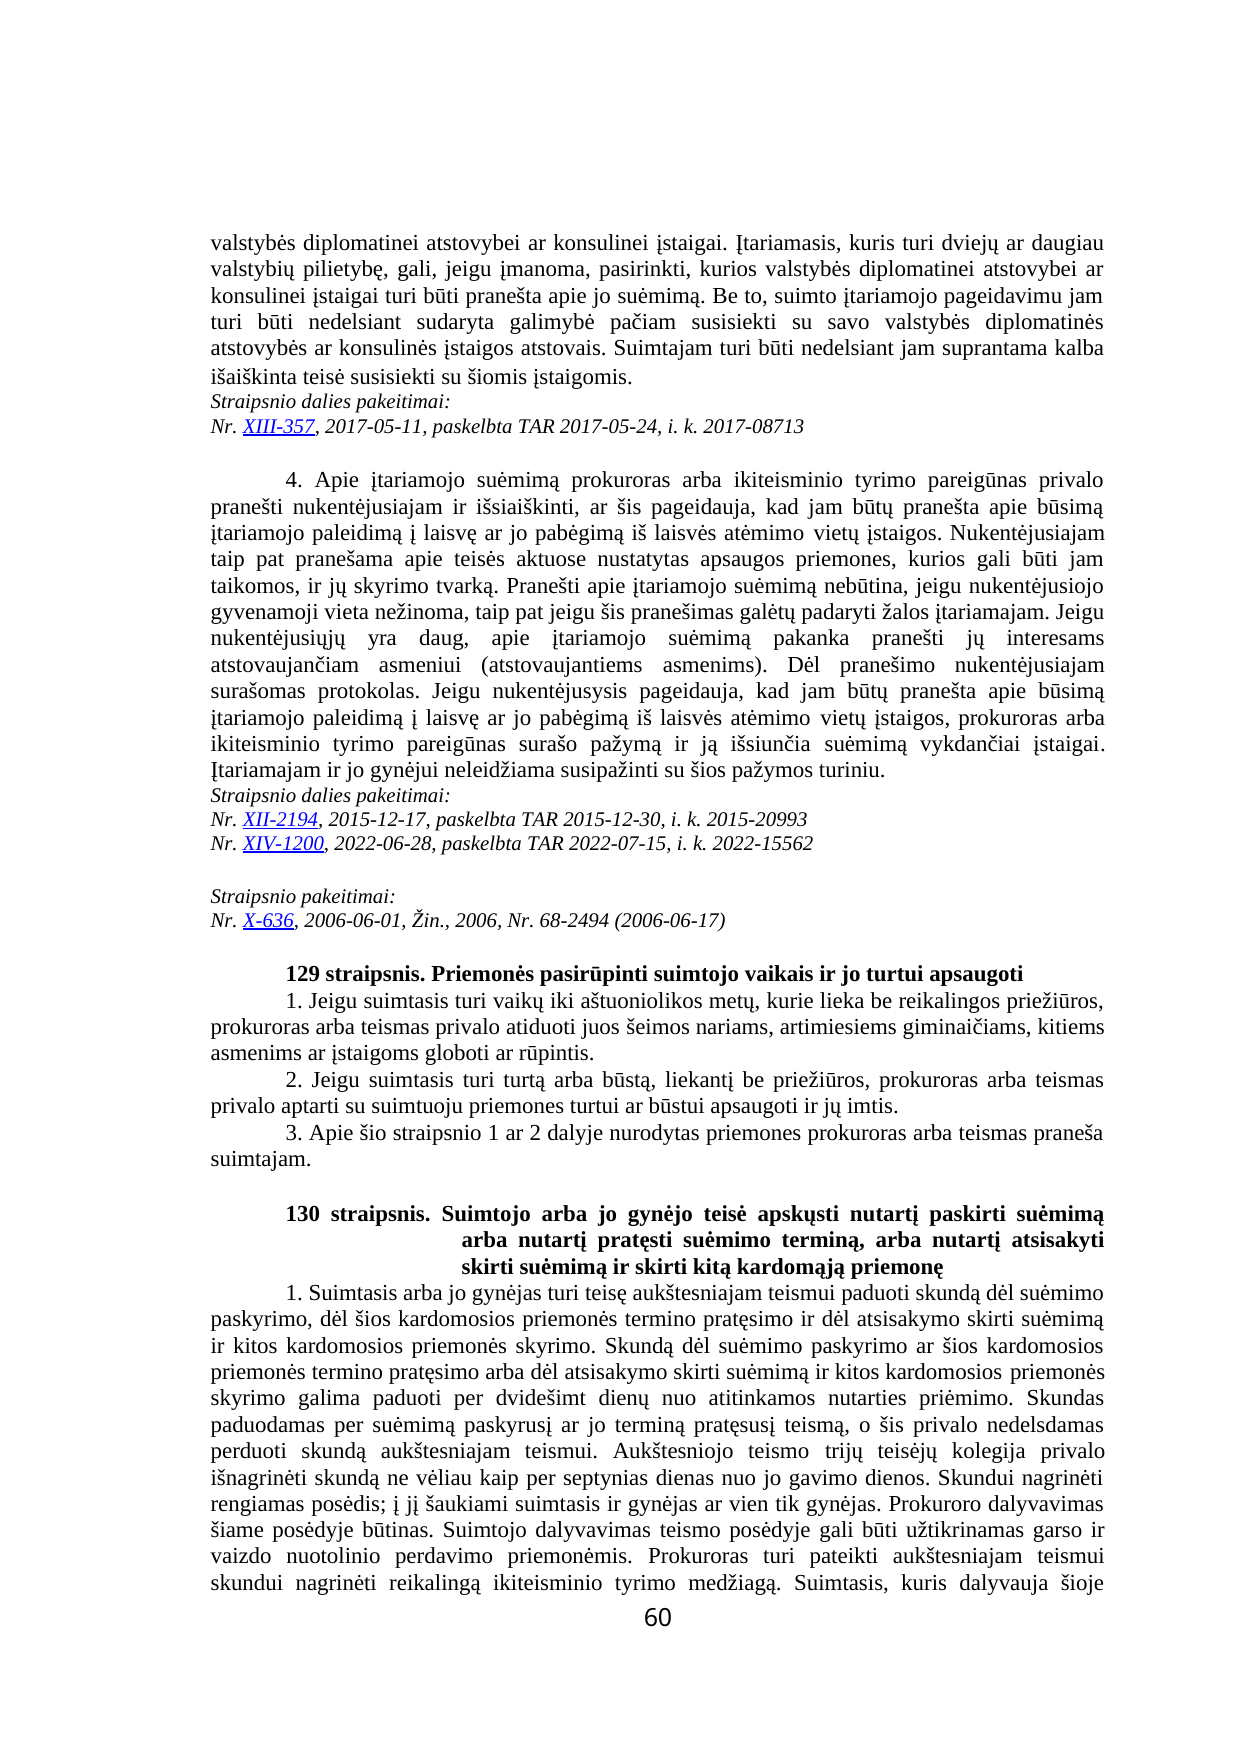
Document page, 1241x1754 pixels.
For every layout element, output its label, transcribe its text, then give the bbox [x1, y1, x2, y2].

text 1. Jeigu suimtasis turi vaikų iki aštuoniolikos metų, kurie lieka be reikalingos priežiūros, prokuroras arba teismas privalo atiduoti juos šeimos nariams, artimiesiems giminaičiams, kitiems asmenims ar įstaigoms globoti ar rūpintis. [210, 987, 1105, 1066]
text Nr. XII-2194, 2015-12-17, paskelbta TAR 2015-12-30, i. k. 2015-20993 [210, 807, 1105, 831]
text Straipsnio pakeitimai: [210, 883, 1105, 908]
text Straipsnio dalies pakeitimai: [210, 783, 1105, 807]
text 3. Apie šio straipsnio 1 ar 2 dalyje nurodytas priemones prokuroras arba teismas praneša suimtajam. [210, 1118, 1105, 1171]
text Straipsnio dalies pakeitimai: [210, 389, 1105, 413]
text 1. Suimtasis arba jo gynėjas turi teisę aukštesniajam teismui paduoti skundą dėl suėmimo paskyrimo, dėl šios kardomosios priemonės termino pratęsimo ir dėl atsisakymo skirti suėmimą ir kitos kardomosios priemonės skyrimo. Skundą dėl suėmimo paskyrimo ar šios kardomosios priemonės termino pratęsimo arba dėl atsisakymo skirti suėmimą ir kitos kardomosios priemonės skyrimo galima paduoti per dvidešimt dienų nuo atitinkamos nutarties priėmimo. Skundas paduodamas per suėmimą paskyrusį ar jo terminą pratęsusį teismą, o šis privalo nedelsdamas perduoti skundą aukštesniajam teismui. Aukštesniojo teismo trijų teisėjų kolegija privalo išnagrinėti skundą ne vėliau kaip per septynias dienas nuo jo gavimo dienos. Skundui nagrinėti rengiamas posėdis; į jį šaukiami suimtasis ir gynėjas ar vien tik gynėjas. Prokuroro dalyvavimas šiame posėdyje būtinas. Suimtojo dalyvavimas teismo posėdyje gali būti užtikrinamas garso ir vaizdo nuotolinio perdavimo priemonėmis. Prokuroras turi pateikti aukštesniajam teismui skundui nagrinėti reikalingą ikiteisminio tyrimo medžiagą. Suimtasis, kuris dalyvauja šioje [210, 1279, 1105, 1595]
text 2. Jeigu suimtasis turi turtą arba būstą, liekantį be priežiūros, prokuroras arba teismas privalo aptarti su suimtuoju priemones turtui ar būstui apsaugoti ir jų imtis. [210, 1066, 1105, 1118]
text Nr. XIV-1200, 2022-06-28, paskelbta TAR 2022-07-15, i. k. 2022-15562 [210, 831, 1105, 855]
text Nr. XIII-357, 2017-05-11, paskelbta TAR 2017-05-24, i. k. 2017-08713 [210, 413, 1105, 438]
text 130 straipsnis. Suimtojo arba jo gynėjo teisė apskųsti nutartį paskirti suėmimą arba nutartį pratęsti suėmimo terminą, arba nutartį atsisakyti skirti suėmimą ir skirti kitą kardomąją priemonę [285, 1200, 1105, 1279]
text 129 straipsnis. Priemonės pasirūpinti suimtojo vaikais ir jo turtui apsaugoti [210, 960, 1105, 987]
text Nr. X-636, 2006-06-01, Žin., 2006, Nr. 68-2494 (2006-06-17) [210, 908, 1105, 932]
text 4. Apie įtariamojo suėmimą prokuroras arba ikiteisminio tyrimo pareigūnas privalo pranešti nukentėjusiajam ir išsiaiškinti, ar šis pageidauja, kad jam būtų pranešta apie būsimą įtariamojo paleidimą į laisvę ar jo pabėgimą iš laisvės atėmimo vietų įstaigos. Nukentėjusiajam taip pat pranešama apie teisės aktuose nustatytas apsaugos priemones, kurios gali būti jam taikomos, ir jų skyrimo tvarką. Pranešti apie įtariamojo suėmimą nebūtina, jeigu nukentėjusiojo gyvenamoji vieta nežinoma, taip pat jeigu šis pranešimas galėtų padaryti žalos įtariamajam. Jeigu nukentėjusiųjų yra daug, apie įtariamojo suėmimą pakanka pranešti jų interesams atstovaujančiam asmeniui (atstovaujantiems asmenims). Dėl pranešimo nukentėjusiajam surašomas protokolas. Jeigu nukentėjusysis pageidauja, kad jam būtų pranešta apie būsimą įtariamojo paleidimą į laisvę ar jo pabėgimą iš laisvės atėmimo vietų įstaigos, prokuroras arba ikiteisminio tyrimo pareigūnas surašo pažymą ir ją išsiunčia suėmimą vykdančiai įstaigai. Įtariamajam ir jo gynėjui neleidžiama susipažinti su šios pažymos turiniu. [210, 466, 1105, 783]
text valstybės diplomatinei atstovybei ar konsulinei įstaigai. Įtariamasis, kuris turi dviejų ar daugiau valstybių pilietybę, gali, jeigu įmanoma, pasirinkti, kurios valstybės diplomatinei atstovybei ar konsulinei įstaigai turi būti pranešta apie jo suėmimą. Be to, suimto įtariamojo pageidavimu jam turi būti nedelsiant sudaryta galimybė pačiam susisiekti su savo valstybės diplomatinės atstovybės ar konsulinės įstaigos atstovais. Suimtajam turi būti nedelsiant jam suprantama kalba išaiškinta teisė susisiekti su šiomis įstaigomis. [210, 229, 1105, 389]
